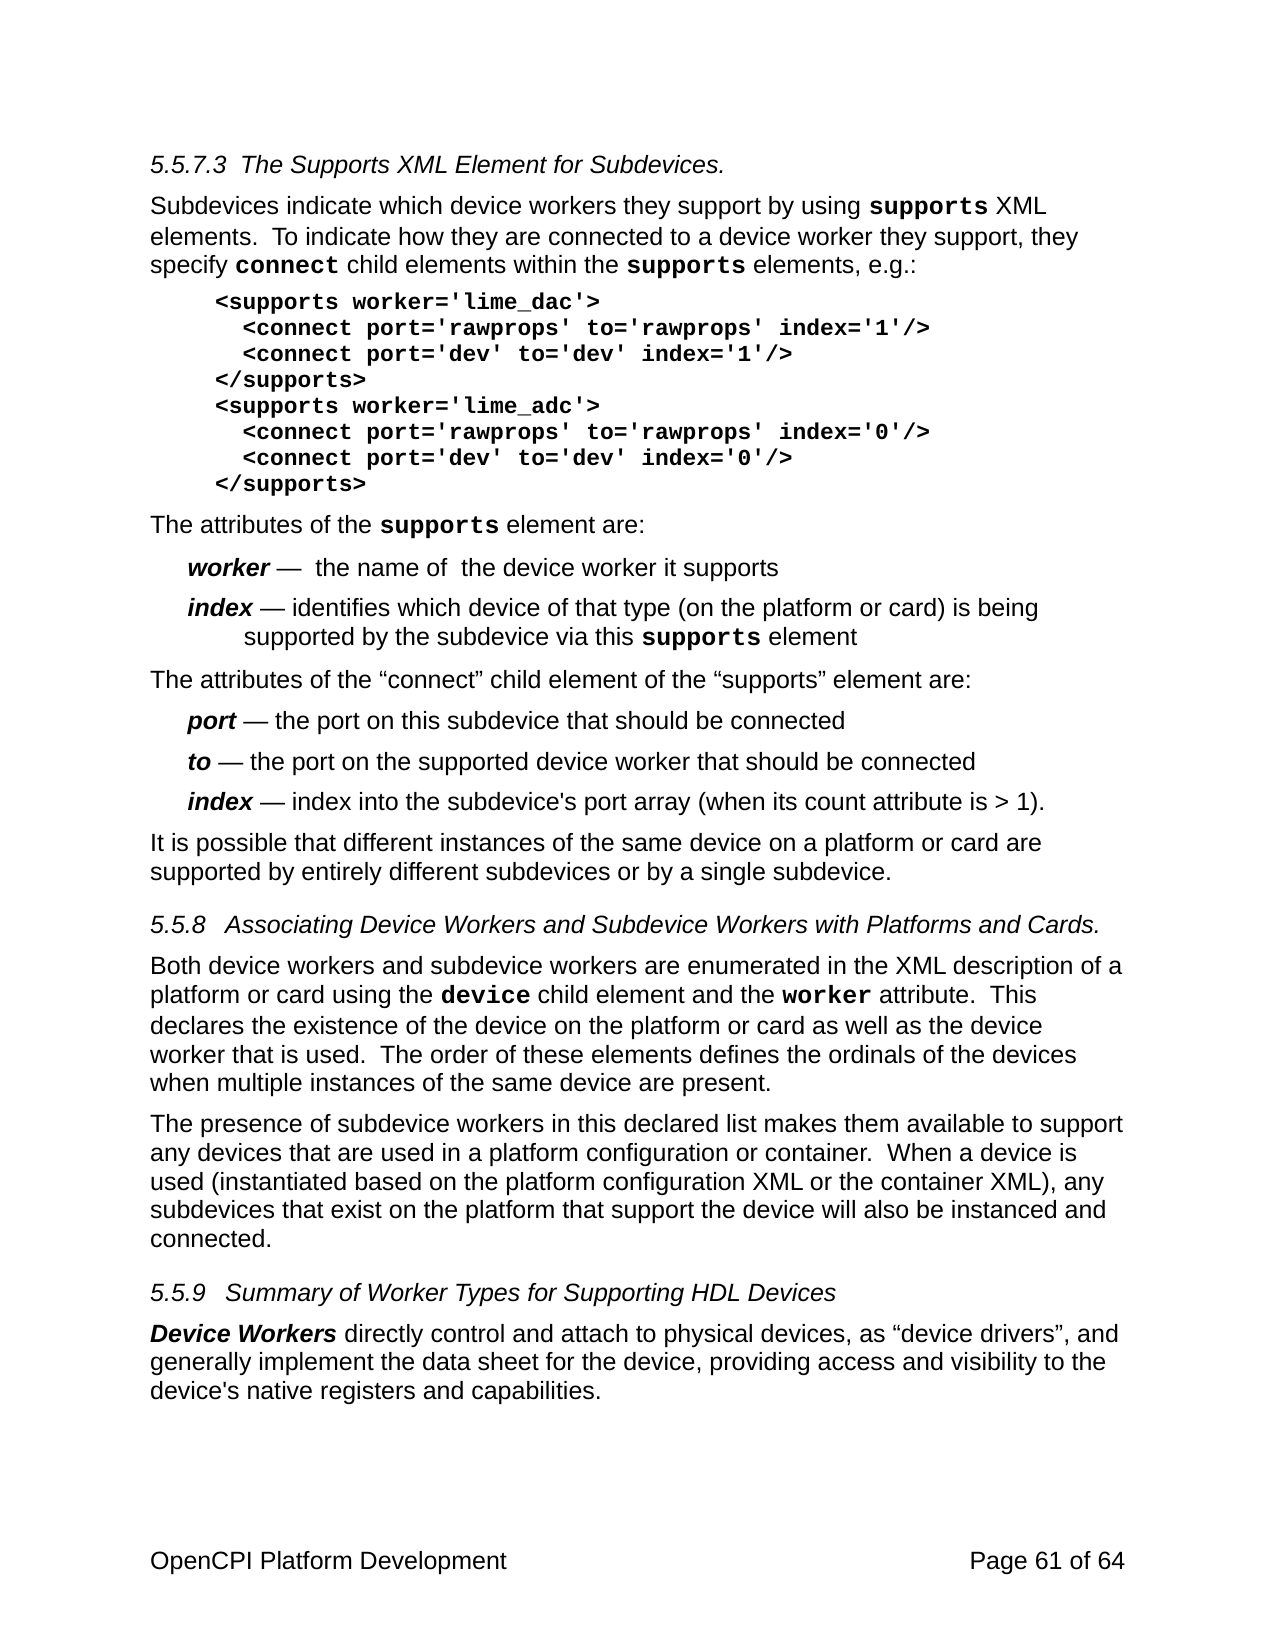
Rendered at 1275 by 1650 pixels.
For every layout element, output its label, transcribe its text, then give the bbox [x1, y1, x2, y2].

text <supports worker='lime_dac'> <connect port='rawprops' to='rawprops' index='1'/> <connect port='dev' to='dev' index='1'/> </supports> <supports worker='lime_adc'> <connect port='rawprops' to='rawprops' index='0'/> <connect port='dev' to='dev' index='0'/> </supports> [187, 290, 1125, 498]
text Both device workers and subdevice workers are enumerated in the XML description of a platform or card using the device child element and the worker attribute. This declares the existence of the device on the platform or card as well as the device worker that is used. The order of these elements defines the ordinals of the devices when multiple instances of the same device are present. [150, 951, 1125, 1097]
text index — index into the subdevice's port array (when its count attribute is > 1). [187, 787, 1125, 816]
text Subdevices indicate which device workers they support by using supports XML elements. To indicate how they are connected to a device worker they support, they specify connect child elements within the supports elements, e.g.: [150, 191, 1125, 281]
text index — identifies which device of that type (on the platform or card) is being supported by the subdevice via this supports element [187, 593, 1125, 653]
text worker — the name of the device worker it supports [187, 553, 1125, 581]
subtitle Associating Device Workers and Subdevice Workers with Platforms and Cards. [150, 911, 1125, 939]
text The attributes of the supports element are: [150, 510, 1125, 541]
text to — the port on the supported device worker that should be connected [187, 747, 1125, 775]
text It is possible that different instances of the same device on a platform or card are supported by entirely different subdevices or by a single subdevice. [150, 828, 1125, 886]
text The attributes of the “connect” child element of the “supports” element are: [150, 665, 1125, 694]
text Device Workers directly control and attach to physical devices, as “device drivers”, and generally implement the data sheet for the device, providing access and visibility to the device's native registers and capabilities. [150, 1319, 1125, 1405]
text The presence of subdevice workers in this declared list makes them available to support any devices that are used in a platform configuration or container. When a device is used (instantiated based on the platform configuration XML or the container XML), any subdevices that exist on the platform that support the device will also be instanced and connected. [150, 1109, 1125, 1253]
subtitle The Supports XML Element for Subdevices. [150, 150, 1125, 179]
text port — the port on this subdevice that should be connected [187, 706, 1125, 734]
subtitle Summary of Worker Types for Supporting HDL Devices [150, 1278, 1125, 1307]
